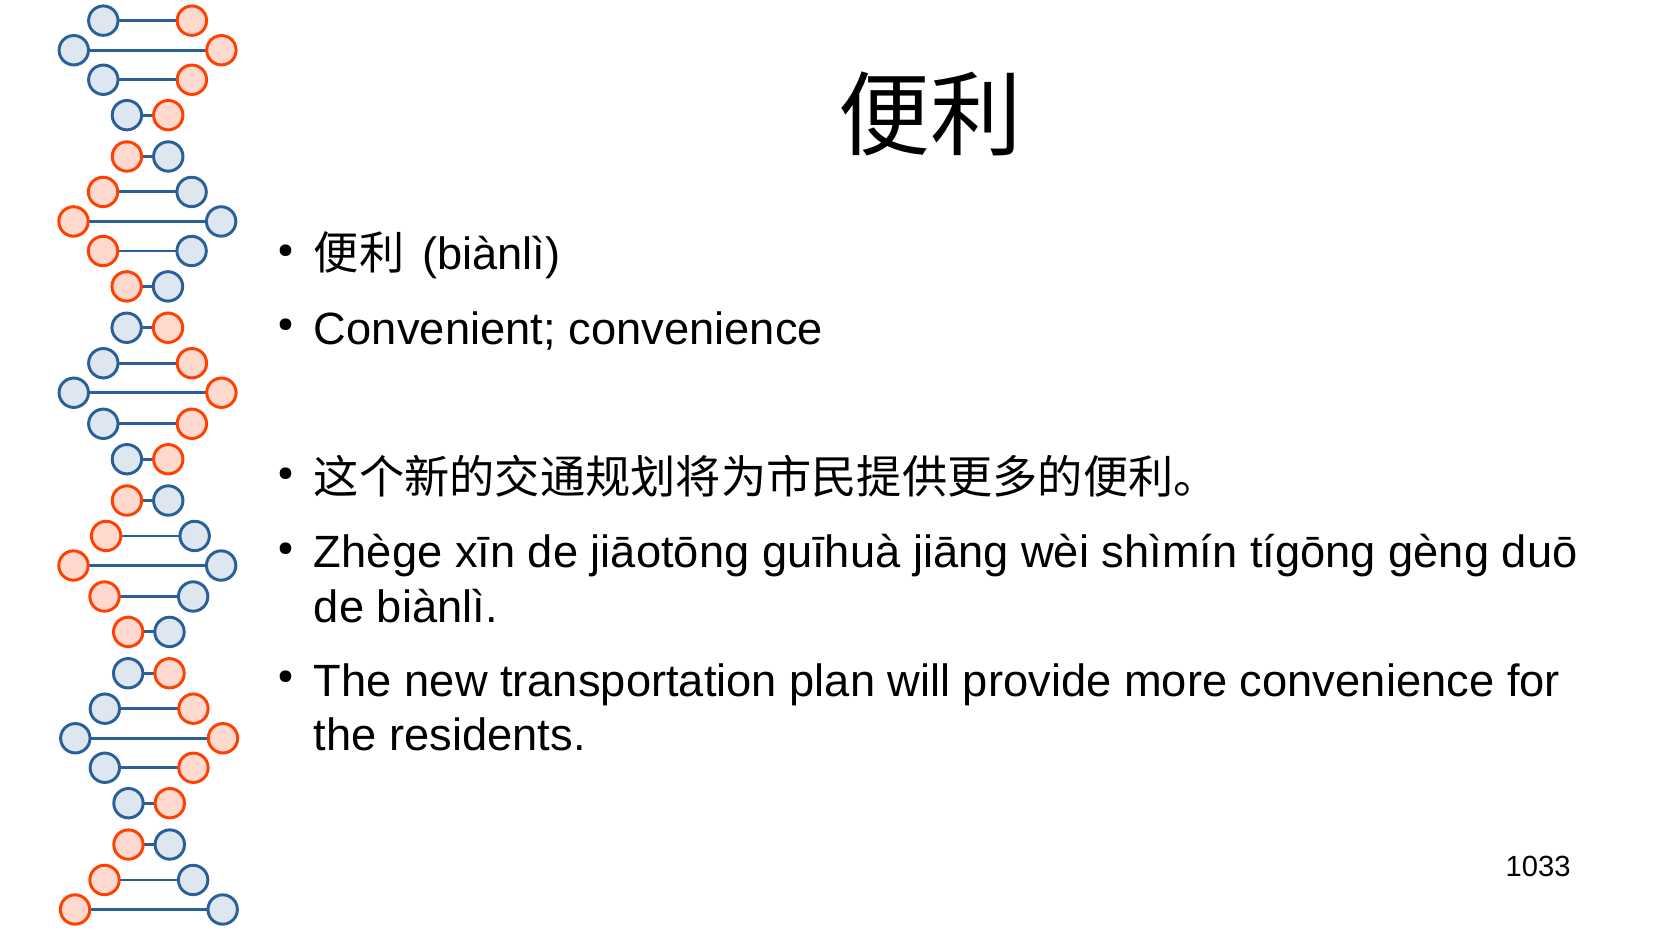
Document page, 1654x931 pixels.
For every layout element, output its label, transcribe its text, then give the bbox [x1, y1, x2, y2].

title 便利 [265, 35, 1595, 189]
list 便利 (biànlì) Convenient; convenience 这个新的交通规划将为市民提供更多的便利。 Zhège xīn de jiāotōng guīhuà jiāng wèi shìmín tígōng gèng duō de biànlì. The new transportation plan will provide more convenience for the residents. [265, 224, 1595, 764]
